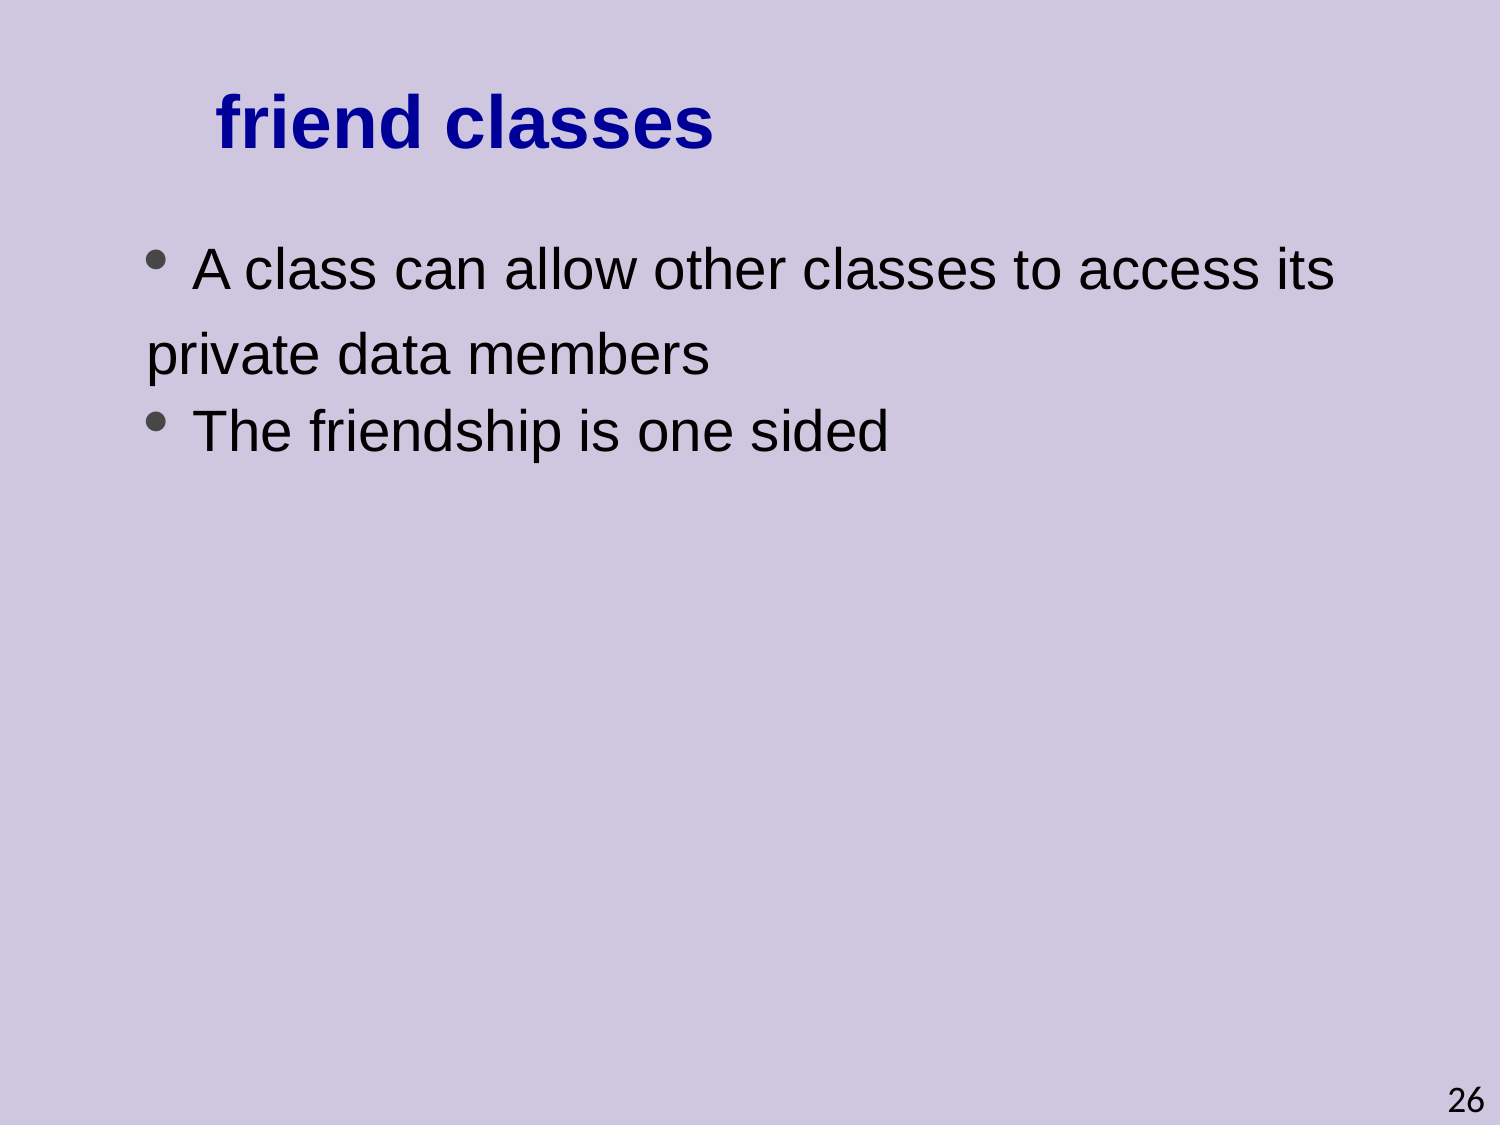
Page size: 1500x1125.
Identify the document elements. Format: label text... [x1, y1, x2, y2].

text_box friend classes [200, 66, 732, 171]
text_box [1428, 1069, 1500, 1125]
list A class can allow other classes to access its private data members The friendship is one sided [53, 231, 1383, 884]
